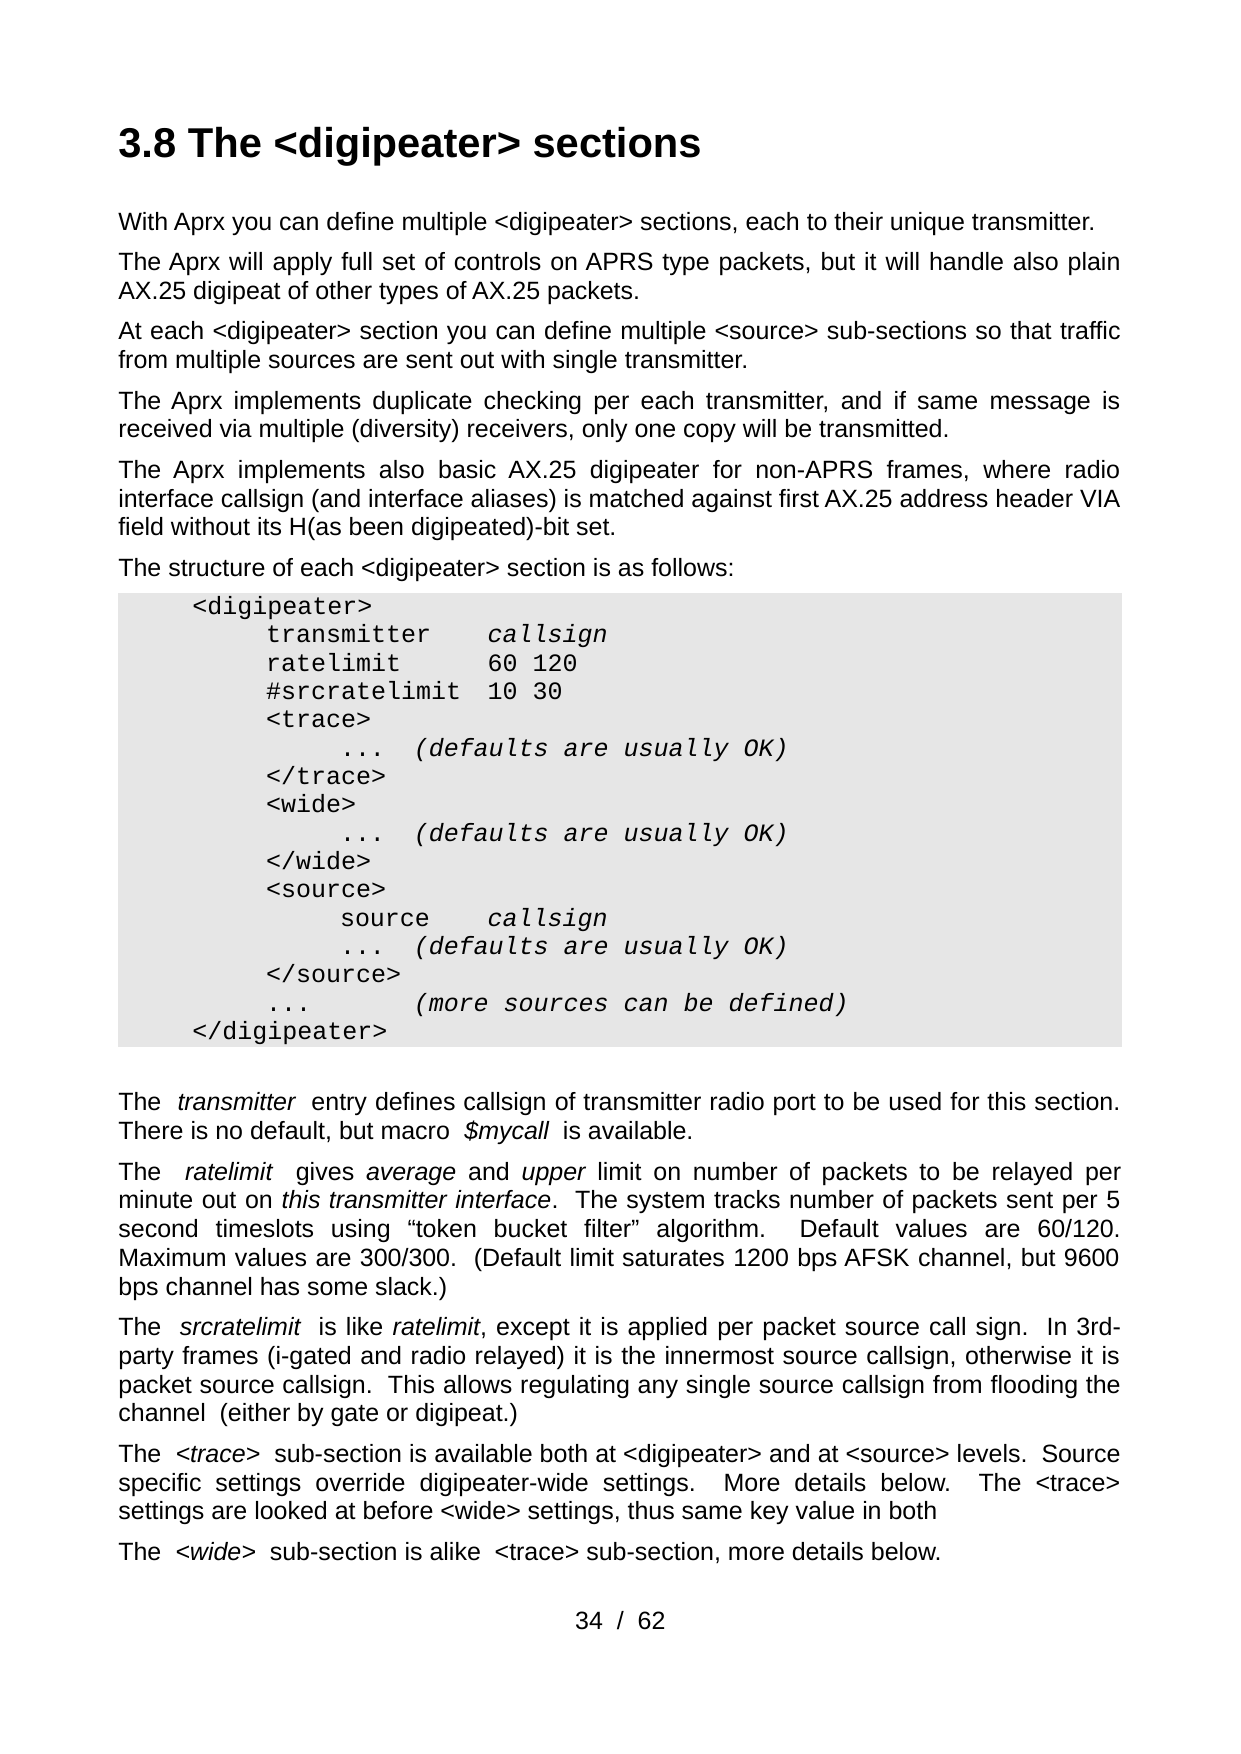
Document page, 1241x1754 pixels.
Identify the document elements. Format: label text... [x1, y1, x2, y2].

text ... (more sources can be defined) [118, 990, 1122, 1018]
text <digipeater> [118, 593, 1122, 622]
text </digipeater> [118, 1018, 1122, 1047]
text transmitter callsign [118, 622, 1122, 650]
text #srcratelimit 10 30 [118, 678, 1122, 707]
text The ratelimit gives average and upper limit on number of packets to be relayed per minute out on this transmitter interface. The system tracks number of packets sent per 5 second timeslots using “token bucket filter” algorithm. Default values are 60/120. Maximum values are 300/300. (Default limit saturates 1200 bps AFSK channel, but 9600 bps channel has some slack.) [118, 1157, 1122, 1300]
text At each <digipeater> section you can define multiple <source> sub-sections so that traffic from multiple sources are sent out with single transmitter. [118, 316, 1122, 374]
text The Aprx will apply full set of controls on APRS type packets, but it will handle also plain AX.25 digipeat of other types of AX.25 packets. [118, 247, 1122, 304]
text The structure of each <digipeater> section is as follows: [118, 553, 1122, 582]
text ... (defaults are usually OK) [118, 735, 1122, 763]
text The Aprx implements also basic AX.25 digipeater for non-APRS frames, where radio interface callsign (and interface aliases) is matched against first AX.25 address header VIA field without its H(as been digipeated)-bit set. [118, 455, 1122, 541]
text <source> [118, 877, 1122, 905]
text ... (defaults are usually OK) [118, 820, 1122, 848]
text ratelimit 60 120 [118, 650, 1122, 678]
text </wide> [118, 848, 1122, 877]
text The <trace> sub-section is available both at <digipeater> and at <source> levels. Source specific settings override digipeater-wide settings. More details below. The <trace> settings are looked at before <wide> settings, thus same key value in both [118, 1439, 1122, 1525]
text The Aprx implements duplicate checking per each transmitter, and if same message is received via multiple (diversity) receivers, only one copy will be transmitted. [118, 386, 1122, 443]
text The transmitter entry defines callsign of transmitter radio port to be used for this section. There is no default, but macro $mycall is available. [118, 1087, 1122, 1145]
text The srcratelimit is like ratelimit, except it is applied per packet source call sign. In 3rd-party frames (i-gated and radio relayed) it is the innermost source callsign, otherwise it is packet source callsign. This allows regulating any single source callsign from flooding the channel (either by gate or digipeat.) [118, 1312, 1122, 1427]
subtitle The <digipeater> sections [118, 118, 1122, 166]
text </trace> [118, 763, 1122, 792]
text The <wide> sub-section is alike <trace> sub-section, more details below. [118, 1537, 1122, 1566]
text <wide> [118, 792, 1122, 820]
text <trace> [118, 707, 1122, 735]
text </source> [118, 962, 1122, 990]
text ... (defaults are usually OK) [118, 933, 1122, 962]
text With Aprx you can define multiple <digipeater> sections, each to their unique transmitter. [118, 207, 1122, 235]
text source callsign [118, 905, 1122, 933]
